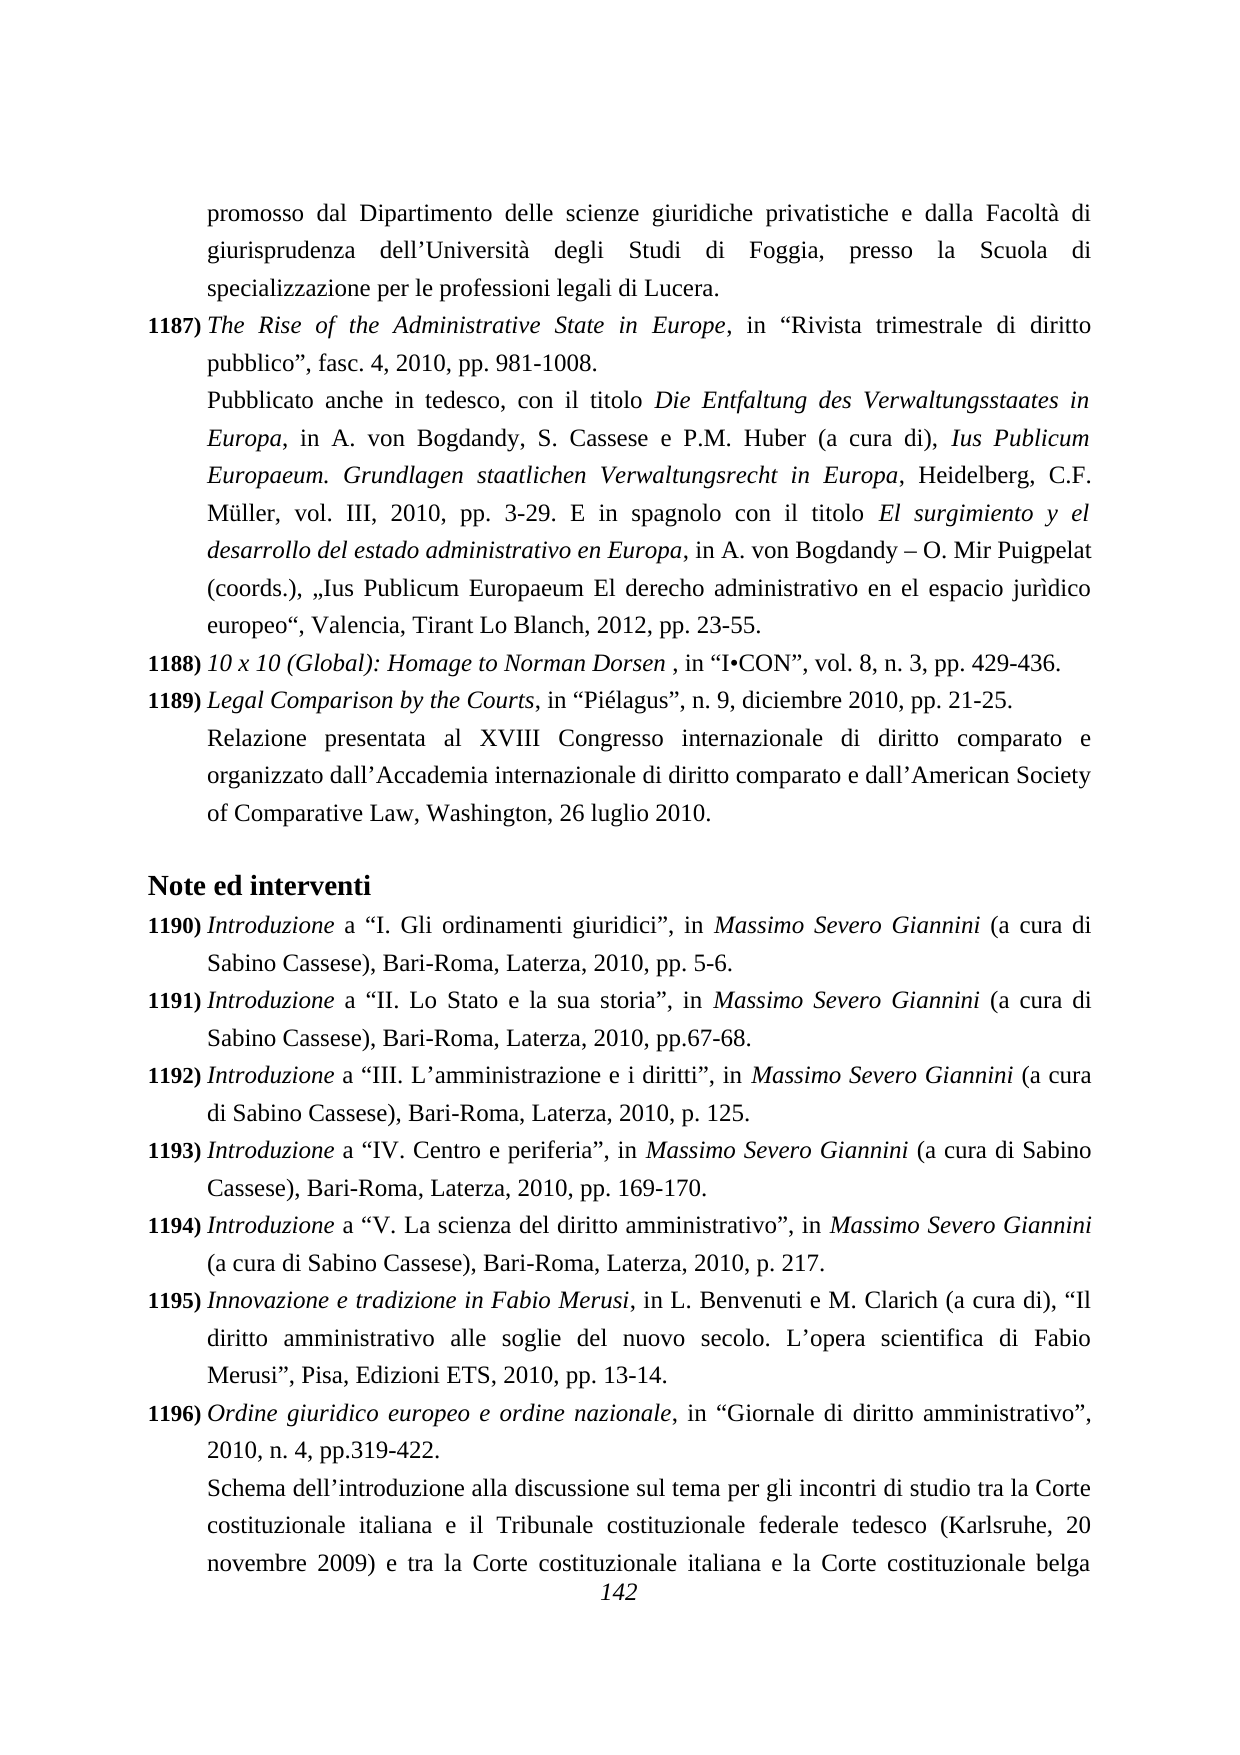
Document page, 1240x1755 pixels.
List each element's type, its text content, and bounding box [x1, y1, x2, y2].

list Innovazione e tradizione in Fabio Merusi, in L. Benvenuti e M. Clarich (a cura di), “Il diritto amministrativo alle soglie del nuovo secolo. L’opera scientifica di Fabio Merusi”, Pisa, Edizioni ETS, 2010, pp. 13-14. [148, 1276, 1092, 1389]
list Introduzione a “IV. Centro e periferia”, in Massimo Severo Giannini (a cura di Sabino Cassese), Bari-Roma, Laterza, 2010, pp. 169-170. [148, 1126, 1092, 1201]
text Pubblicato anche in tedesco, con il titolo Die Entfaltung des Verwaltungsstaates in Europa, in A. von Bogdandy, S. Cassese e P.M. Huber (a cura di), Ius Publicum Europaeum. Grundlagen staatlichen Verwaltungsrecht in Europa, Heidelberg, C.F. Müller, vol. III, 2010, pp. 3-29. E in spagnolo con il titolo El surgimiento y el desarrollo del estado administrativo en Europa, in A. von Bogdandy – O. Mir Puigpelat (coords.), „Ius Publicum Europaeum El derecho administrativo en el espacio jurìdico europeo“, Valencia, Tirant Lo Blanch, 2012, pp. 23-55. [207, 376, 1092, 639]
text Relazione presentata al XVIII Congresso internazionale di diritto comparato e organizzato dall’Accademia internazionale di diritto comparato e dall’American Society of Comparative Law, Washington, 26 luglio 2010. [207, 714, 1092, 826]
text Note ed interventi [148, 864, 1092, 901]
list Introduzione a “II. Lo Stato e la sua storia”, in Massimo Severo Giannini (a cura di Sabino Cassese), Bari-Roma, Laterza, 2010, pp.67-68. [148, 976, 1092, 1051]
list Legal Comparison by the Courts, in “Piélagus”, n. 9, diciembre 2010, pp. 21-25. [148, 676, 1092, 714]
text Schema dell’introduzione alla discussione sul tema per gli incontri di studio tra la Corte costituzionale italiana e il Tribunale costituzionale federale tedesco (Karlsruhe, 20 novembre 2009) e tra la Corte costituzionale italiana e la Corte costituzionale belga [207, 1464, 1092, 1576]
list Introduzione a “III. L’amministrazione e i diritti”, in Massimo Severo Giannini (a cura di Sabino Cassese), Bari-Roma, Laterza, 2010, p. 125. [148, 1051, 1092, 1126]
list Introduzione a “V. La scienza del diritto amministrativo”, in Massimo Severo Giannini (a cura di Sabino Cassese), Bari-Roma, Laterza, 2010, p. 217. [148, 1201, 1092, 1276]
text promosso dal Dipartimento delle scienze giuridiche privatistiche e dalla Facoltà di giurisprudenza dell’Università degli Studi di Foggia, presso la Scuola di specializzazione per le professioni legali di Lucera. [207, 189, 1092, 301]
list 10 x 10 (Global): Homage to Norman Dorsen , in “I•CON”, vol. 8, n. 3, pp. 429-436. [148, 639, 1092, 676]
list Introduzione a “I. Gli ordinamenti giuridici”, in Massimo Severo Giannini (a cura di Sabino Cassese), Bari-Roma, Laterza, 2010, pp. 5-6. [148, 901, 1092, 976]
list Ordine giuridico europeo e ordine nazionale, in “Giornale di diritto amministrativo”, 2010, n. 4, pp.319-422. [148, 1389, 1092, 1464]
list The Rise of the Administrative State in Europe, in “Rivista trimestrale di diritto pubblico”, fasc. 4, 2010, pp. 981-1008. [148, 301, 1092, 376]
